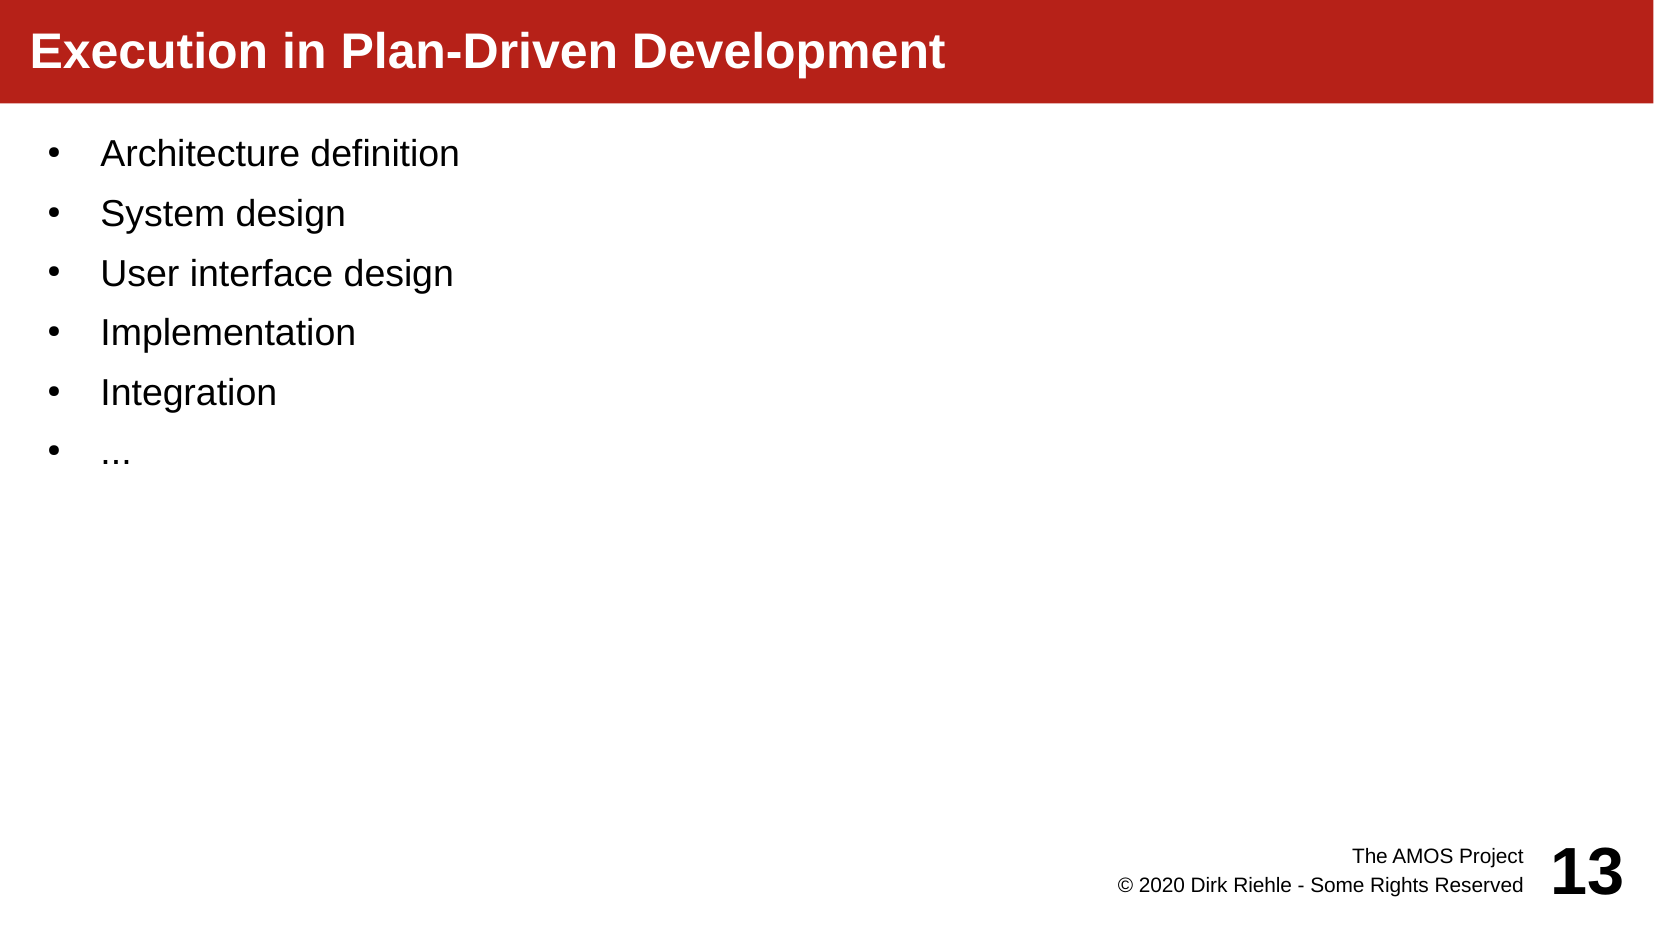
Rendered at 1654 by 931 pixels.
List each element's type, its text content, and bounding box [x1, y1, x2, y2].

list Architecture definition System design User interface design Implementation Integration ... [29, 132, 1625, 798]
title Execution in Plan-Driven Development [0, 0, 1654, 104]
